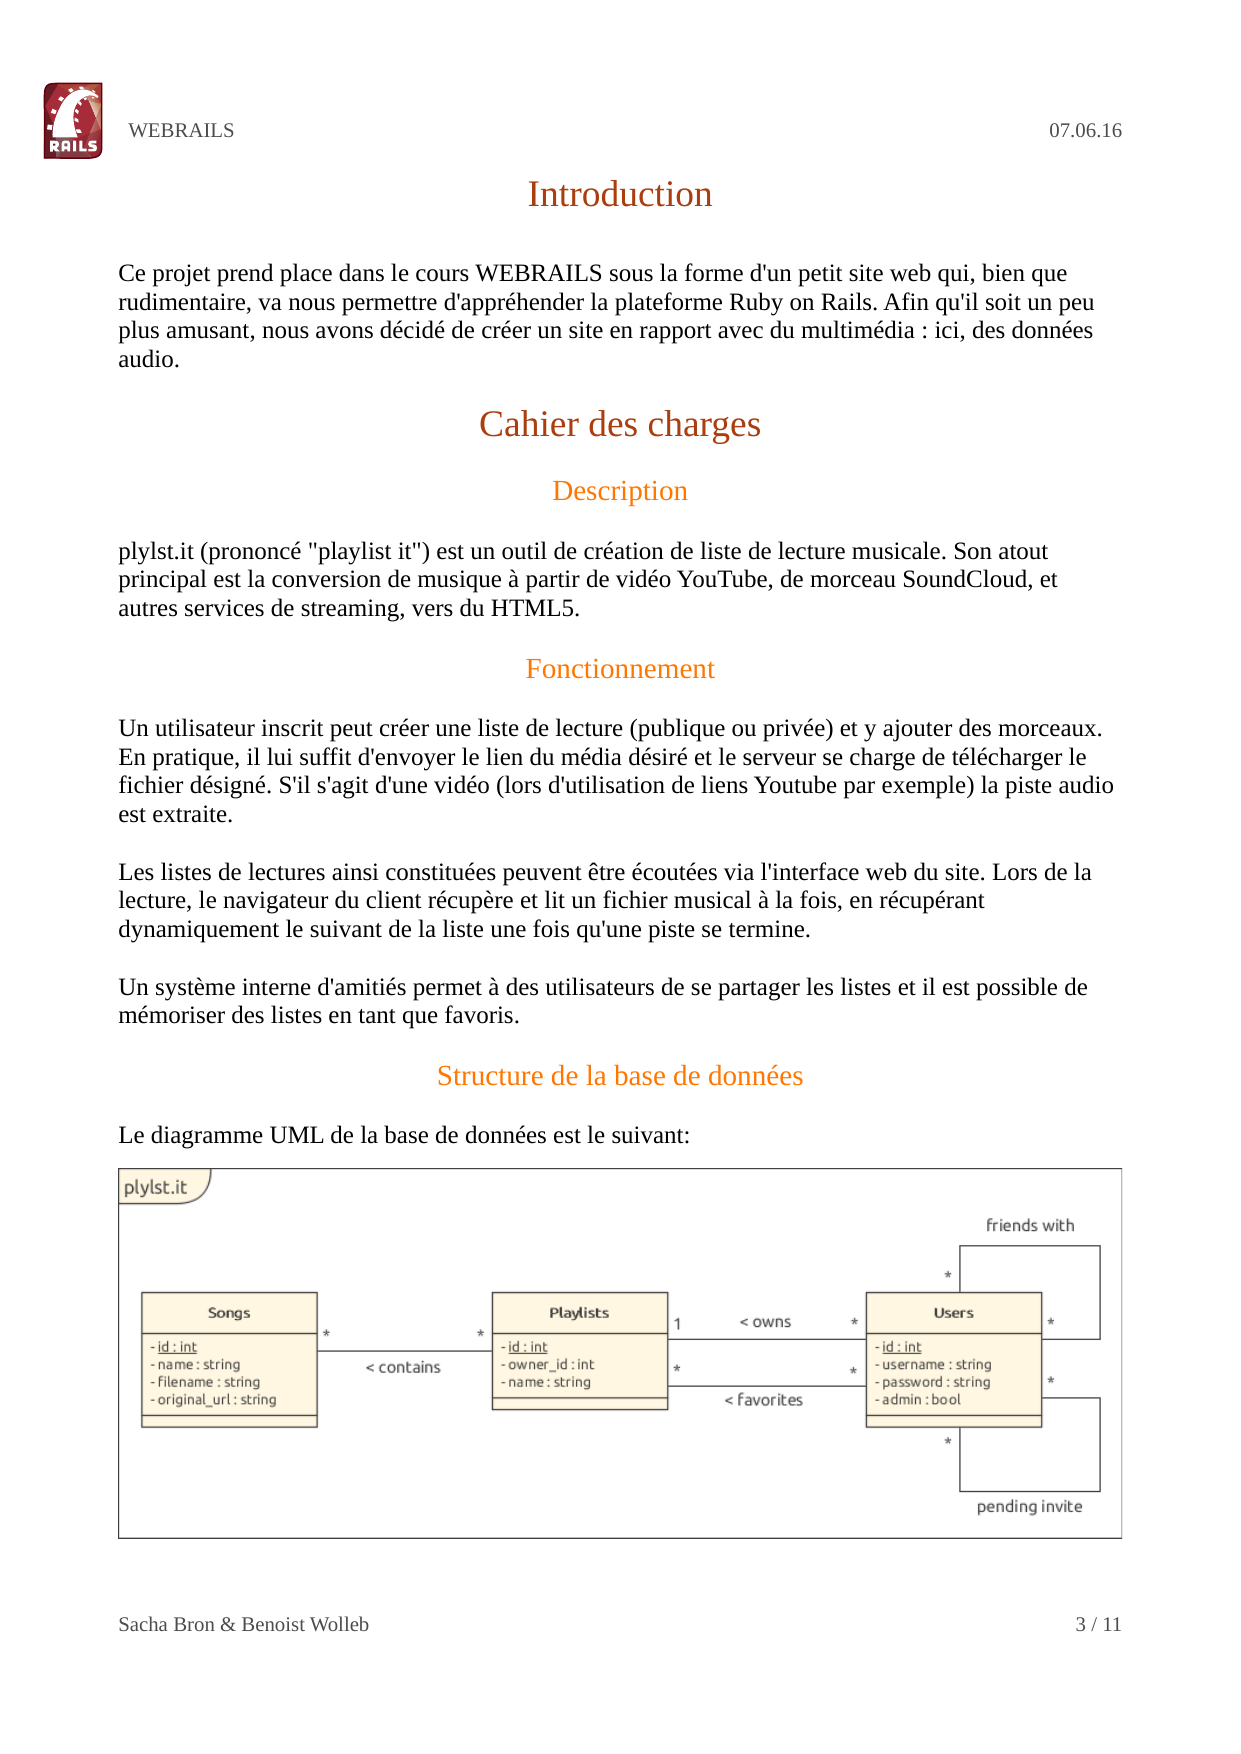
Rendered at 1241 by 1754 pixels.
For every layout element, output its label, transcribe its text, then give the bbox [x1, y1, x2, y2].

text Un système interne d'amitiés permet à des utilisateurs de se partager les listes et il est possible de mémoriser des listes en tant que favoris. [118, 972, 1122, 1029]
text Ce projet prend place dans le cours WEBRAILS sous la forme d'un petit site web qui, bien que rudimentaire, va nous permettre d'appréhender la plateforme Ruby on Rails. Afin qu'il soit un peu plus amusant, nous avons décidé de créer un site en rapport avec du multimédia : ici, des données audio. [118, 258, 1122, 373]
text Le diagramme UML de la base de données est le suivant: [118, 1120, 1122, 1149]
subtitle Fonctionnement [118, 651, 1122, 684]
picture [118, 1168, 1123, 1539]
text Les listes de lectures ainsi constituées peuvent être écoutées via l'interface web du site. Lors de la lecture, le navigateur du client récupère et lit un fichier musical à la fois, en récupérant dynamiquement le suivant de la liste une fois qu'une piste se termine. [118, 857, 1122, 943]
subtitle Description [118, 473, 1122, 507]
text plylst.it (prononcé "playlist it") est un outil de création de liste de lecture musicale. Son atout principal est la conversion de musique à partir de vidéo YouTube, de morceau SoundCloud, et autres services de streaming, vers du HTML5. [118, 536, 1122, 622]
subtitle Structure de la base de données [118, 1058, 1122, 1092]
text Un utilisateur inscrit peut créer une liste de lecture (publique ou privée) et y ajouter des morceaux. En pratique, il lui suffit d'envoyer le lien du média désiré et le serveur se charge de télécharger le fichier désigné. S'il s'agit d'une vidéo (lors d'utilisation de liens Youtube par exemple) la piste audio est extraite. [118, 713, 1122, 828]
subtitle Introduction [118, 172, 1122, 215]
subtitle Cahier des charges [118, 402, 1122, 445]
